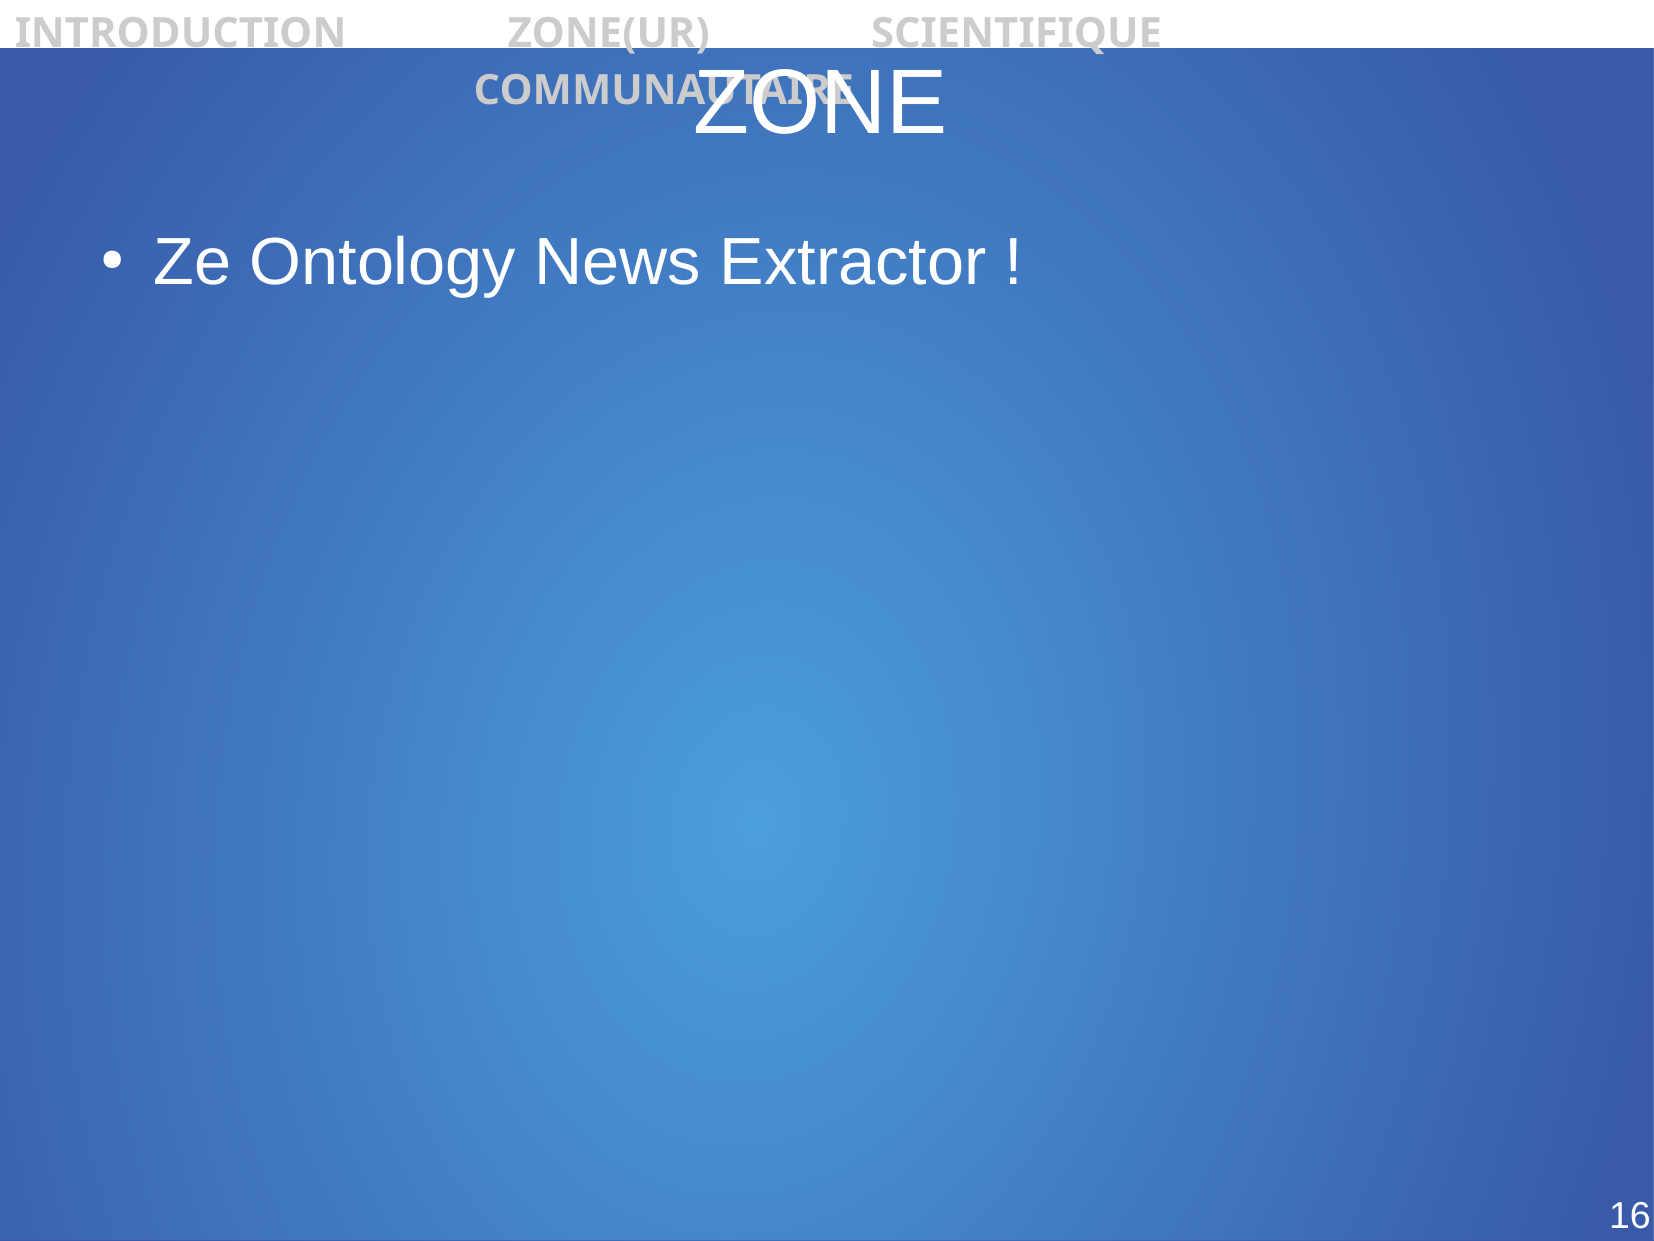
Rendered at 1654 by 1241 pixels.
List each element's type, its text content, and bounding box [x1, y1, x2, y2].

title ZONE [23, 49, 1619, 154]
list Ze Ontology News Extractor ! [82, 224, 1571, 1043]
picture [0, 48, 1654, 1241]
